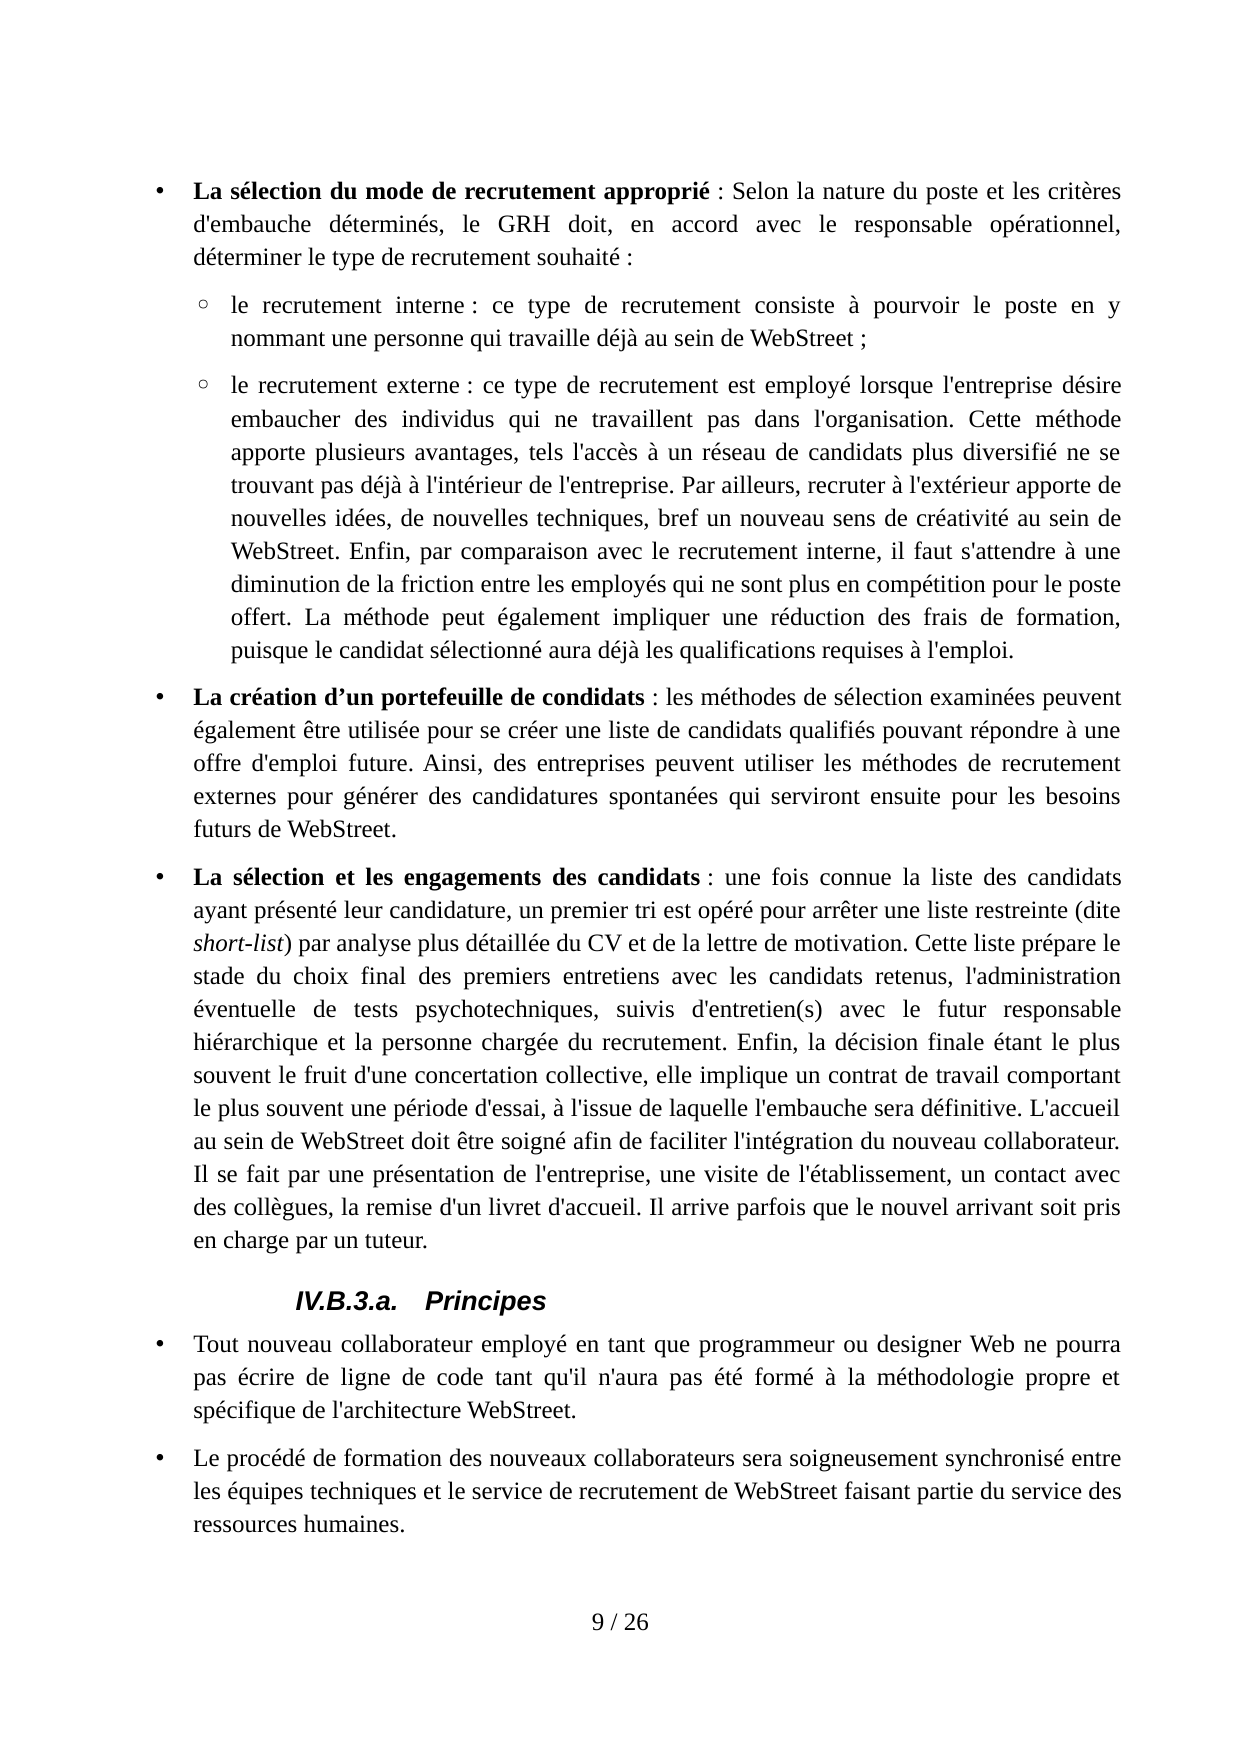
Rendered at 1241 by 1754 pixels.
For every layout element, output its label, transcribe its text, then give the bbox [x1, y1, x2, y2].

list le recrutement interne : ce type de recrutement consiste à pourvoir le poste en y nommant une personne qui travaille déjà au sein de WebStreet ; [193, 290, 1122, 352]
list La sélection et les engagements des candidats : une fois connue la liste des candidats ayant présenté leur candidature, un premier tri est opéré pour arrêter une liste restreinte (dite short-list) par analyse plus détaillée du CV et de la lettre de motivation. Cette liste prépare le stade du choix final des premiers entretiens avec les candidats retenus, l'administration éventuelle de tests psychotechniques, suivis d'entretien(s) avec le futur responsable hiérarchique et la personne chargée du recrutement. Enfin, la décision finale étant le plus souvent le fruit d'une concertation collective, elle implique un contrat de travail comportant le plus souvent une période d'essai, à l'issue de laquelle l'embauche sera définitive. L'accueil au sein de WebStreet doit être soigné afin de faciliter l'intégration du nouveau collaborateur. Il se fait par une présentation de l'entreprise, une visite de l'établissement, un contact avec des collègues, la remise d'un livret d'accueil. Il arrive parfois que le nouvel arrivant soit pris en charge par un tuteur. [156, 862, 1122, 1254]
subtitle Principes [118, 1285, 1122, 1317]
list La création d’un portefeuille de condidats : les méthodes de sélection examinées peuvent également être utilisée pour se créer une liste de candidats qualifiés pouvant répondre à une offre d'emploi future. Ainsi, des entreprises peuvent utiliser les méthodes de recrutement externes pour générer des candidatures spontanées qui serviront ensuite pour les besoins futurs de WebStreet. [156, 682, 1122, 843]
list La sélection du mode de recrutement approprié : Selon la nature du poste et les critères d'embauche déterminés, le GRH doit, en accord avec le responsable opérationnel, déterminer le type de recrutement souhaité : [156, 176, 1122, 271]
list Tout nouveau collaborateur employé en tant que programmeur ou designer Web ne pourra pas écrire de ligne de code tant qu'il n'aura pas été formé à la méthodologie propre et spécifique de l'architecture WebStreet. [156, 1329, 1122, 1424]
list le recrutement externe : ce type de recrutement est employé lorsque l'entreprise désire embaucher des individus qui ne travaillent pas dans l'organisation. Cette méthode apporte plusieurs avantages, tels l'accès à un réseau de candidats plus diversifié ne se trouvant pas déjà à l'intérieur de l'entreprise. Par ailleurs, recruter à l'extérieur apporte de nouvelles idées, de nouvelles techniques, bref un nouveau sens de créativité au sein de WebStreet. Enfin, par comparaison avec le recrutement interne, il faut s'attendre à une diminution de la friction entre les employés qui ne sont plus en compétition pour le poste offert. La méthode peut également impliquer une réduction des frais de formation, puisque le candidat sélectionné aura déjà les qualifications requises à l'emploi. [193, 371, 1122, 663]
list Le procédé de formation des nouveaux collaborateurs sera soigneusement synchronisé entre les équipes techniques et le service de recrutement de WebStreet faisant partie du service des ressources humaines. [156, 1443, 1122, 1538]
